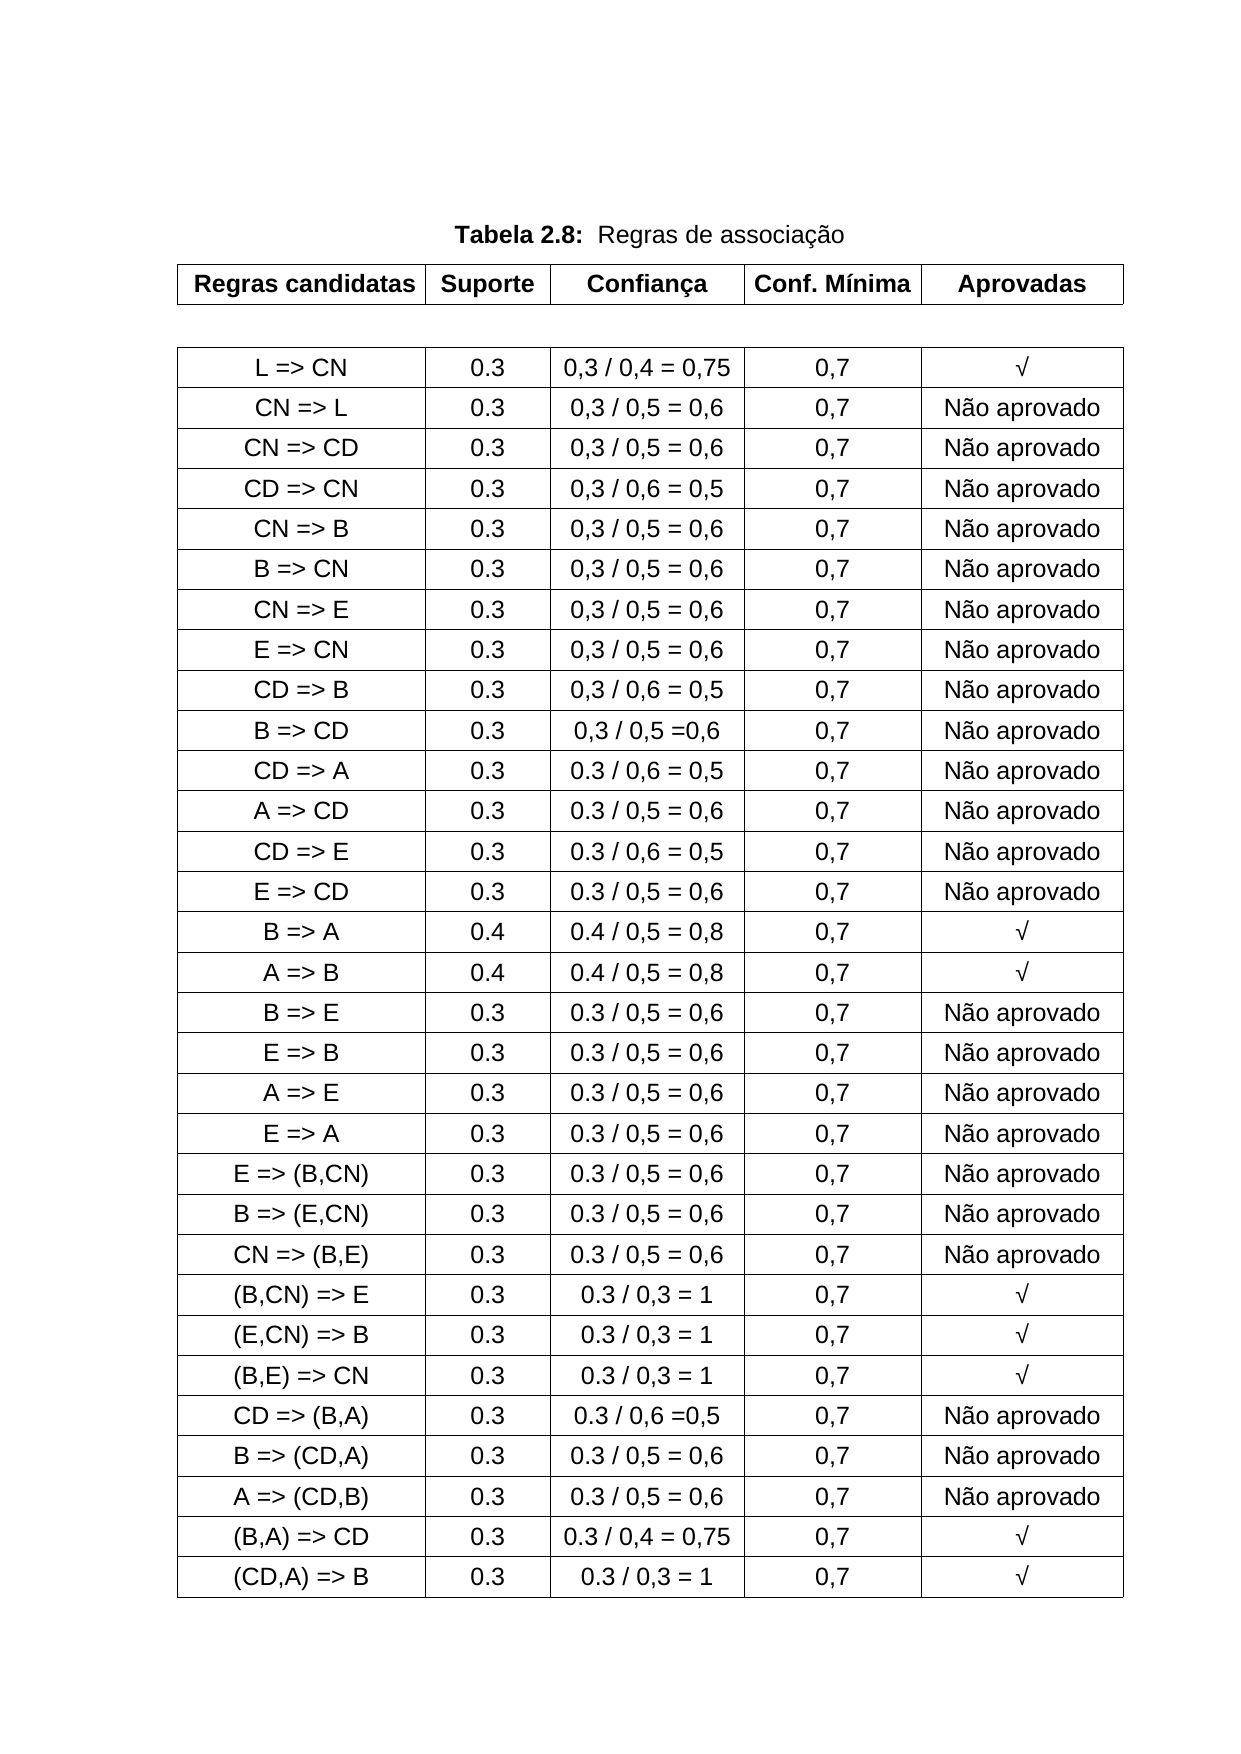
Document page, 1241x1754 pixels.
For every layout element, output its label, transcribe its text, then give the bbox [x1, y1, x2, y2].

table_cell Não aprovado [922, 1195, 1123, 1234]
table_cell Não aprovado [922, 509, 1123, 548]
table_cell Não aprovado [922, 1235, 1123, 1274]
table_cell 0.3 [426, 429, 550, 468]
table_cell 0.3 [426, 711, 550, 750]
table_cell 0.3 [426, 1316, 550, 1355]
table_cell 0,7 [745, 1033, 921, 1073]
table_cell 0.3 [426, 630, 550, 669]
table_cell E => (B,CN) [178, 1154, 425, 1193]
table_cell 0,3 / 0,5 = 0,6 [551, 509, 744, 548]
table_cell 0.3 [426, 1557, 550, 1597]
table_cell 0,7 [745, 1074, 921, 1113]
table_cell B => A [178, 912, 425, 952]
table_cell A => B [178, 953, 425, 992]
table_cell 0.3 / 0,5 = 0,6 [551, 1114, 744, 1153]
table_cell 0.3 [426, 509, 550, 548]
table_cell Não aprovado [922, 872, 1123, 911]
table_cell 0,7 [745, 791, 921, 831]
table_cell CD => E [178, 832, 425, 871]
table_cell 0,7 [745, 953, 921, 992]
table_cell Não aprovado [922, 550, 1123, 589]
table_cell CN => L [178, 388, 425, 428]
table_cell B => (E,CN) [178, 1195, 425, 1234]
table_cell 0,7 [745, 388, 921, 428]
table_cell 0.3 / 0,3 = 1 [551, 1356, 744, 1395]
table_cell 0,7 [745, 1235, 921, 1274]
table_cell Não aprovado [922, 388, 1123, 428]
table_header Confiança [551, 265, 744, 304]
table_cell B => (CD,A) [178, 1436, 425, 1476]
table_cell 0,7 [745, 630, 921, 669]
table_cell Não aprovado [922, 1074, 1123, 1113]
table_cell 0.4 / 0,5 = 0,8 [551, 953, 744, 992]
table_cell 0,3 / 0,5 = 0,6 [551, 630, 744, 669]
table_cell √ [922, 953, 1123, 992]
table_cell 0.3 [426, 1477, 550, 1516]
table_cell 0.4 [426, 912, 550, 952]
table_cell 0.3 / 0,6 = 0,5 [551, 832, 744, 871]
table_cell 0,7 [745, 1396, 921, 1435]
table_cell 0.3 [426, 550, 550, 589]
table_cell 0,7 [745, 429, 921, 468]
table_cell 0.3 / 0,5 = 0,6 [551, 872, 744, 911]
table_cell 0,7 [745, 1517, 921, 1556]
table_cell 0.3 [426, 469, 550, 508]
table_cell 0,7 [745, 1477, 921, 1516]
table_cell 0,7 [745, 1154, 921, 1193]
table_cell B => CN [178, 550, 425, 589]
table_cell 0,7 [745, 469, 921, 508]
text Tabela 2.8: Regras de associação [177, 220, 1122, 249]
table_cell CN => (B,E) [178, 1235, 425, 1274]
table_header 0,3 / 0,4 = 0,75 [551, 348, 744, 387]
table_cell 0.3 [426, 1396, 550, 1435]
table_cell 0,7 [745, 993, 921, 1032]
table_cell 0.3 / 0,5 = 0,6 [551, 1195, 744, 1234]
table_header 0,7 [745, 348, 921, 387]
table_cell 0.3 / 0,4 = 0,75 [551, 1517, 744, 1556]
table_cell CD => A [178, 751, 425, 790]
table_cell √ [922, 1356, 1123, 1395]
table_cell 0.3 / 0,5 = 0,6 [551, 993, 744, 1032]
table_cell 0.3 [426, 872, 550, 911]
table_cell 0,7 [745, 1436, 921, 1476]
table_cell 0,7 [745, 1356, 921, 1395]
table_cell 0,7 [745, 711, 921, 750]
table_cell 0,3 / 0,5 = 0,6 [551, 388, 744, 428]
table_cell 0,7 [745, 912, 921, 952]
table_cell Não aprovado [922, 791, 1123, 831]
table_cell 0.3 [426, 1235, 550, 1274]
table_cell 0,3 / 0,5 = 0,6 [551, 429, 744, 468]
table_cell Não aprovado [922, 590, 1123, 629]
table_cell 0,7 [745, 1557, 921, 1597]
table_cell √ [922, 1275, 1123, 1314]
table_cell 0,3 / 0,5 =0,6 [551, 711, 744, 750]
table_cell Não aprovado [922, 1436, 1123, 1476]
table_header L => CN [178, 348, 425, 387]
table_cell 0.3 [426, 388, 550, 428]
table_cell √ [922, 1517, 1123, 1556]
table_cell 0.3 [426, 1114, 550, 1153]
table_header Aprovadas [922, 265, 1123, 304]
table_cell 0,3 / 0,5 = 0,6 [551, 550, 744, 589]
table_cell Não aprovado [922, 832, 1123, 871]
table_cell Não aprovado [922, 1033, 1123, 1073]
table_cell 0,7 [745, 590, 921, 629]
table_header Conf. Mínima [745, 265, 921, 304]
table_cell 0.3 [426, 1356, 550, 1395]
table_cell 0.3 / 0,3 = 1 [551, 1557, 744, 1597]
table_cell (E,CN) => B [178, 1316, 425, 1355]
table_cell 0,7 [745, 1275, 921, 1314]
table_cell (B,A) => CD [178, 1517, 425, 1556]
table_cell 0.4 [426, 953, 550, 992]
table_cell 0,7 [745, 671, 921, 710]
table_cell Não aprovado [922, 1396, 1123, 1435]
table_cell 0.3 / 0,6 =0,5 [551, 1396, 744, 1435]
table_cell 0.3 / 0,5 = 0,6 [551, 1477, 744, 1516]
table_cell Não aprovado [922, 711, 1123, 750]
table_cell 0,7 [745, 509, 921, 548]
table_cell 0.3 [426, 1517, 550, 1556]
table_cell Não aprovado [922, 993, 1123, 1032]
table_cell B => CD [178, 711, 425, 750]
table_cell (CD,A) => B [178, 1557, 425, 1597]
table_cell CD => (B,A) [178, 1396, 425, 1435]
table_header Regras candidatas [178, 265, 425, 304]
table_cell Não aprovado [922, 1154, 1123, 1193]
table_cell 0.3 / 0,5 = 0,6 [551, 1074, 744, 1113]
table_cell 0.3 [426, 1074, 550, 1113]
table_cell A => CD [178, 791, 425, 831]
table_cell 0,7 [745, 1195, 921, 1234]
table_cell (B,E) => CN [178, 1356, 425, 1395]
table_cell √ [922, 1316, 1123, 1355]
table_cell √ [922, 1557, 1123, 1597]
table_cell 0,7 [745, 1114, 921, 1153]
table_cell 0.3 [426, 1033, 550, 1073]
table_cell Não aprovado [922, 1477, 1123, 1516]
table_cell 0.3 [426, 751, 550, 790]
table_cell E => CD [178, 872, 425, 911]
table_cell B => E [178, 993, 425, 1032]
table_cell 0,7 [745, 1316, 921, 1355]
table_cell Não aprovado [922, 429, 1123, 468]
table_cell 0.3 [426, 671, 550, 710]
table_cell 0.3 [426, 1275, 550, 1314]
table_cell E => CN [178, 630, 425, 669]
table_header Suporte [426, 265, 550, 304]
table_cell 0,3 / 0,6 = 0,5 [551, 469, 744, 508]
table_cell 0,7 [745, 751, 921, 790]
table_header 0.3 [426, 348, 550, 387]
table_cell E => B [178, 1033, 425, 1073]
table_cell 0.3 / 0,5 = 0,6 [551, 1033, 744, 1073]
table_cell 0.3 [426, 1436, 550, 1476]
table_cell √ [922, 912, 1123, 952]
table_cell 0.3 / 0,6 = 0,5 [551, 751, 744, 790]
table_cell CD => B [178, 671, 425, 710]
table_cell CN => E [178, 590, 425, 629]
table_cell 0.3 [426, 832, 550, 871]
table_cell CD => CN [178, 469, 425, 508]
table_cell 0.3 / 0,3 = 1 [551, 1316, 744, 1355]
table_cell 0.3 [426, 590, 550, 629]
table_cell Não aprovado [922, 671, 1123, 710]
table_cell A => (CD,B) [178, 1477, 425, 1516]
table_cell 0,7 [745, 872, 921, 911]
table_cell A => E [178, 1074, 425, 1113]
table_cell 0,3 / 0,6 = 0,5 [551, 671, 744, 710]
table_header √ [922, 348, 1123, 387]
table_cell 0.4 / 0,5 = 0,8 [551, 912, 744, 952]
table_cell CN => CD [178, 429, 425, 468]
table_cell 0.3 / 0,3 = 1 [551, 1275, 744, 1314]
table_cell 0,7 [745, 550, 921, 589]
table_cell 0.3 / 0,5 = 0,6 [551, 791, 744, 831]
table_cell 0.3 [426, 993, 550, 1032]
table_cell (B,CN) => E [178, 1275, 425, 1314]
table_cell 0,3 / 0,5 = 0,6 [551, 590, 744, 629]
table_cell Não aprovado [922, 1114, 1123, 1153]
table_cell 0.3 [426, 1195, 550, 1234]
table_cell 0.3 [426, 1154, 550, 1193]
table_cell Não aprovado [922, 630, 1123, 669]
table_cell 0,7 [745, 832, 921, 871]
table_cell 0.3 / 0,5 = 0,6 [551, 1235, 744, 1274]
table_cell Não aprovado [922, 469, 1123, 508]
table_cell Não aprovado [922, 751, 1123, 790]
table_cell E => A [178, 1114, 425, 1153]
table_cell 0.3 / 0,5 = 0,6 [551, 1154, 744, 1193]
table_cell 0.3 / 0,5 = 0,6 [551, 1436, 744, 1476]
table_cell 0.3 [426, 791, 550, 831]
table_cell CN => B [178, 509, 425, 548]
